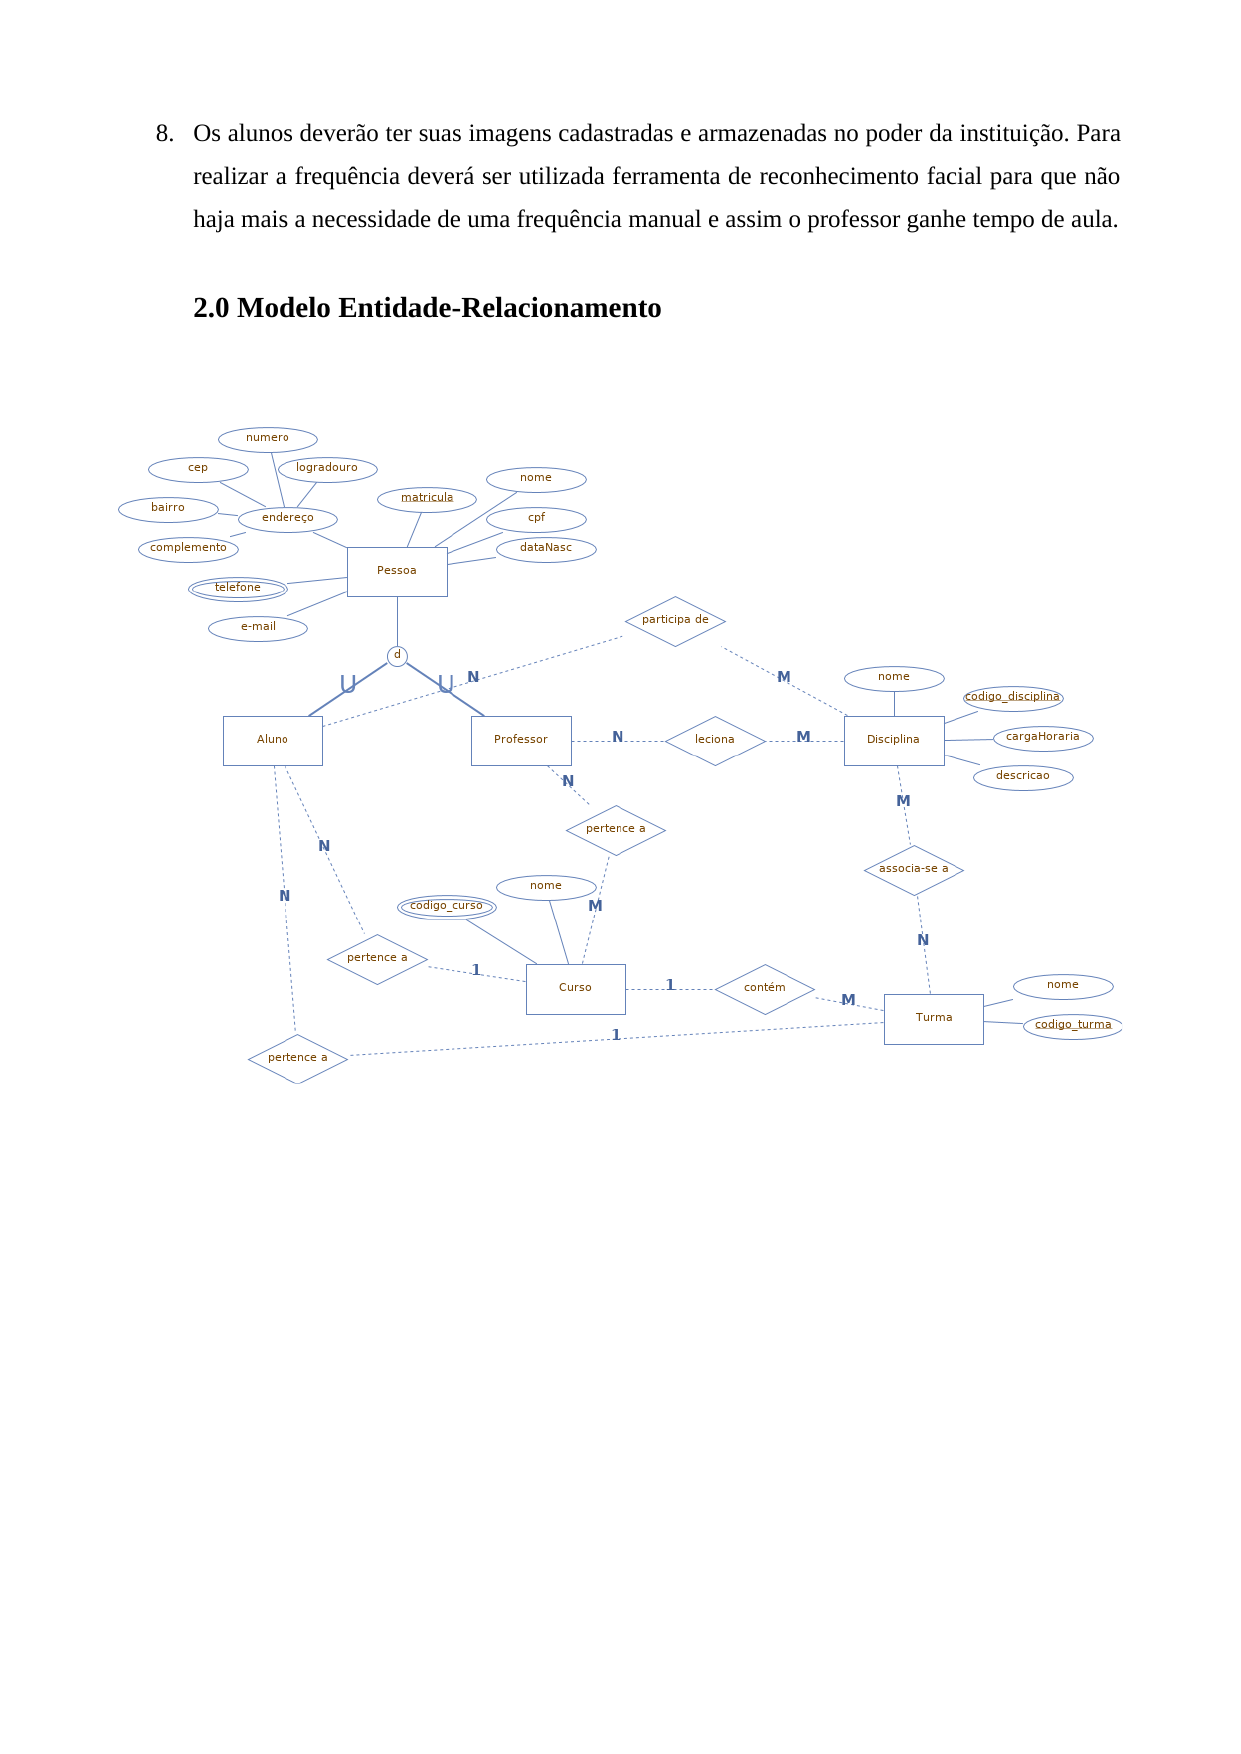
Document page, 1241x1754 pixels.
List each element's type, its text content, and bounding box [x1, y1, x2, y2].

picture [118, 427, 1123, 1084]
list Os alunos deverão ter suas imagens cadastradas e armazenadas no poder da instituição. Para realizar a frequência deverá ser utilizada ferramenta de reconhecimento facial para que não haja mais a necessidade de uma frequência manual e assim o professor ganhe tempo de aula. [156, 118, 1122, 233]
list 2.0 Modelo Entidade-Relacionamento [156, 291, 1122, 324]
